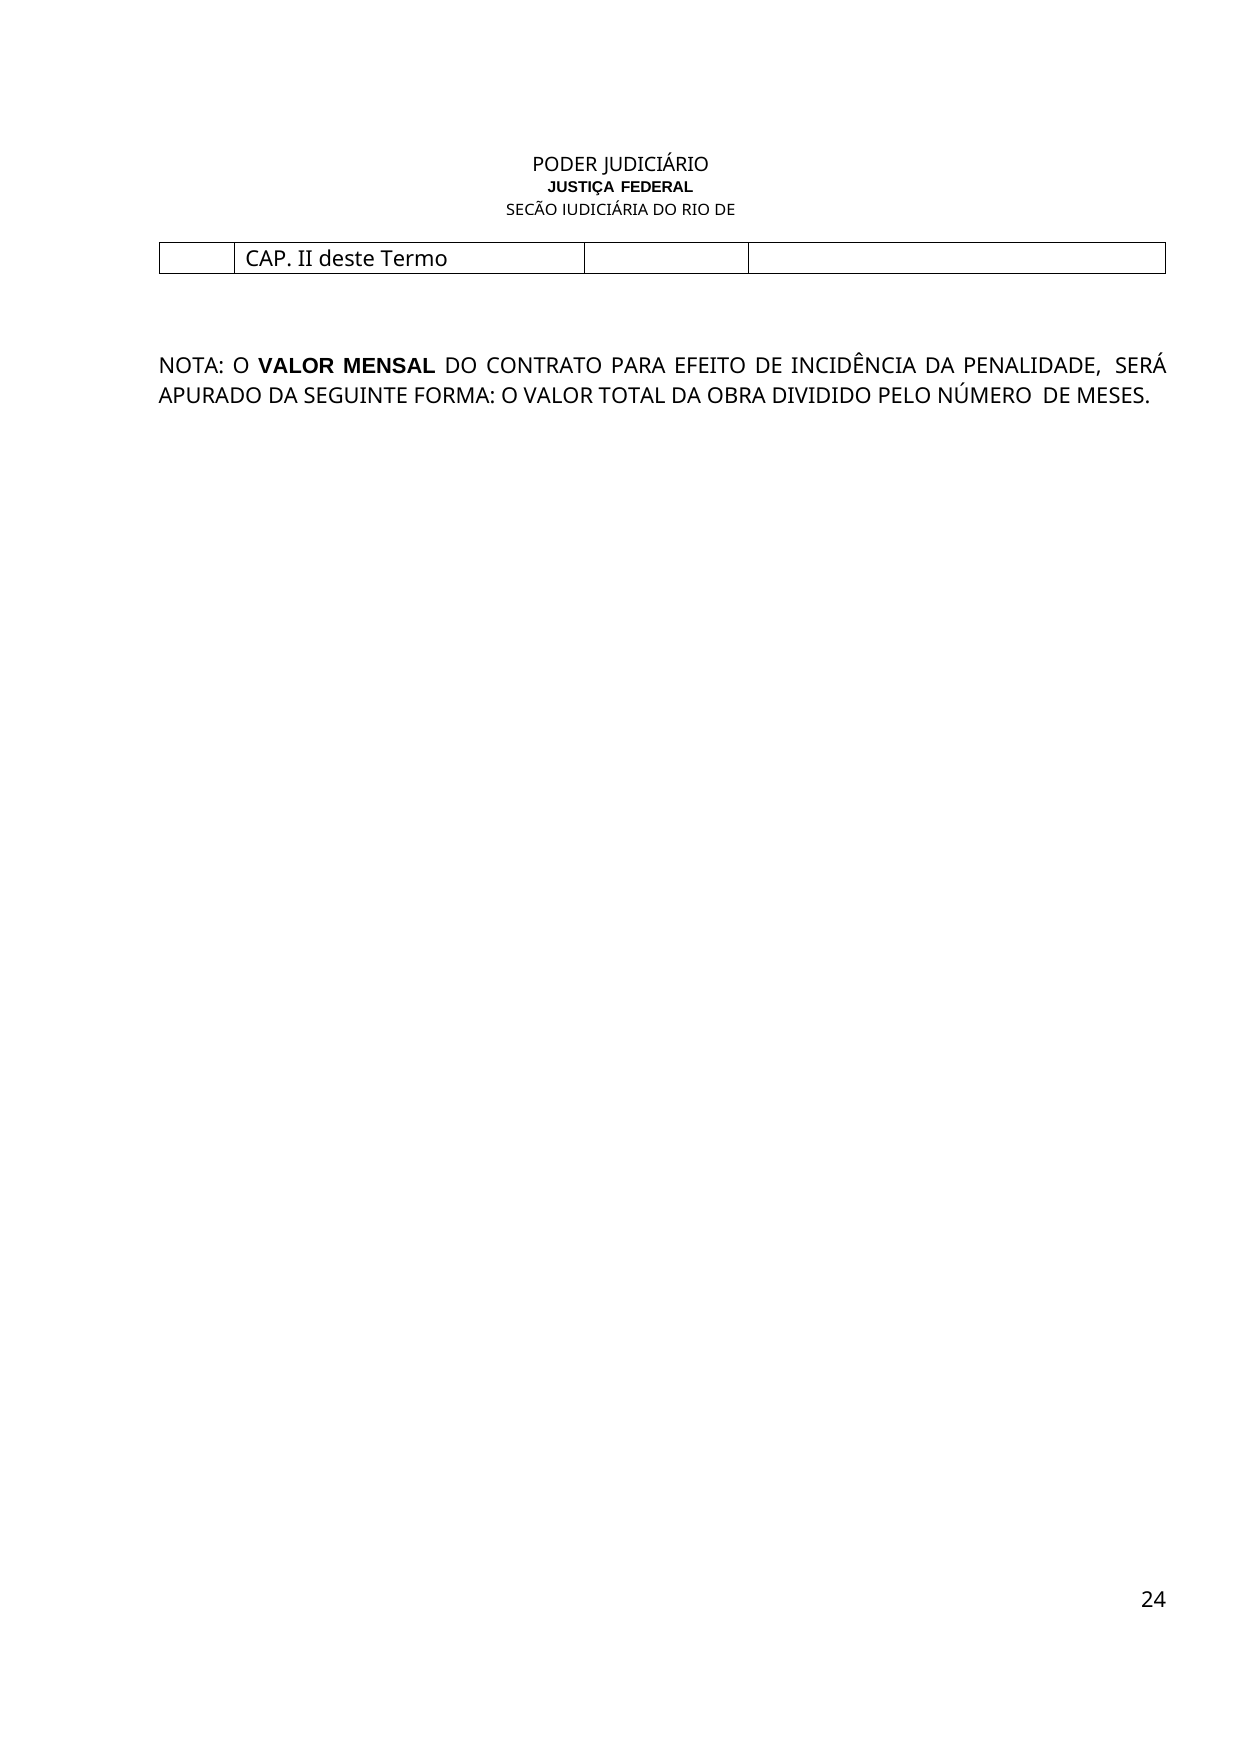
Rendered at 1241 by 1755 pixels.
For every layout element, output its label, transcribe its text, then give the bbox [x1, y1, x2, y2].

text NOTA: O VALOR MENSAL DO CONTRATO PARA EFEITO DE INCIDÊNCIA DA PENALIDADE, SERÁ APURADO DA SEGUINTE FORMA: O VALOR TOTAL DA OBRA DIVIDIDO PELO NÚMERO DE MESES. [158, 350, 1167, 410]
table_cell [749, 243, 1165, 273]
table_cell [160, 243, 234, 273]
table_cell [585, 243, 748, 273]
table_cell CAP. II deste Termo [235, 243, 584, 273]
